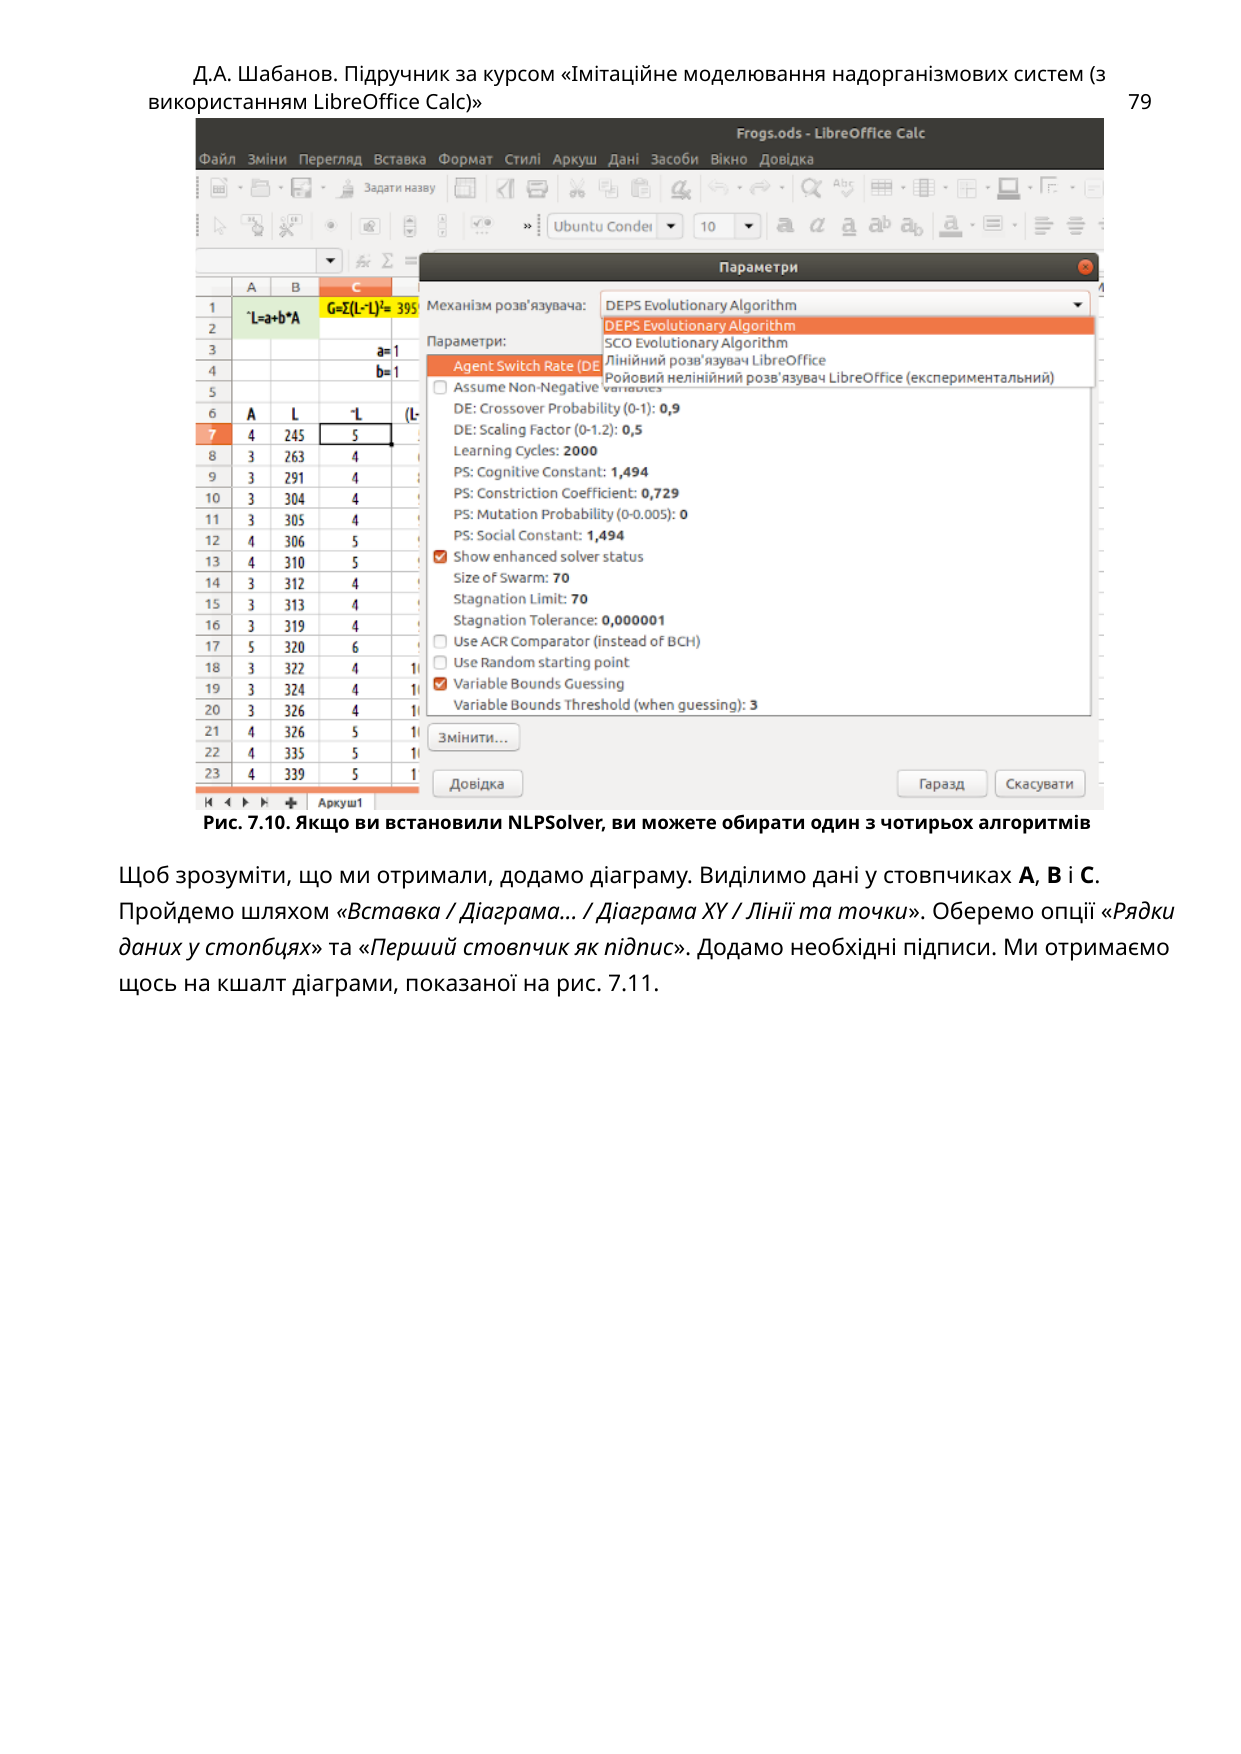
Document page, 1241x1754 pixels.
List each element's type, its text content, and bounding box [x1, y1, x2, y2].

subtitle Рис. 7.10. Якщо ви встановили NLPSolver, ви можете обирати один з чотирьох алгоритмів [118, 810, 1181, 835]
text Щоб зрозуміти, що ми отримали, додамо діаграму. Виділимо дані у стовпчиках A, B і C. Пройдемо шляхом «Вставка / Діаграма... / Діаграма XY / Лінії та точки». Оберемо опції «Рядки даних у стопбцях» та «Перший стовпчик як підпис». Додамо необхідні підписи. Ми отримаємо щось на кшалт діаграми, показаної на рис. 7.11. [118, 859, 1181, 998]
picture [195, 118, 1104, 810]
